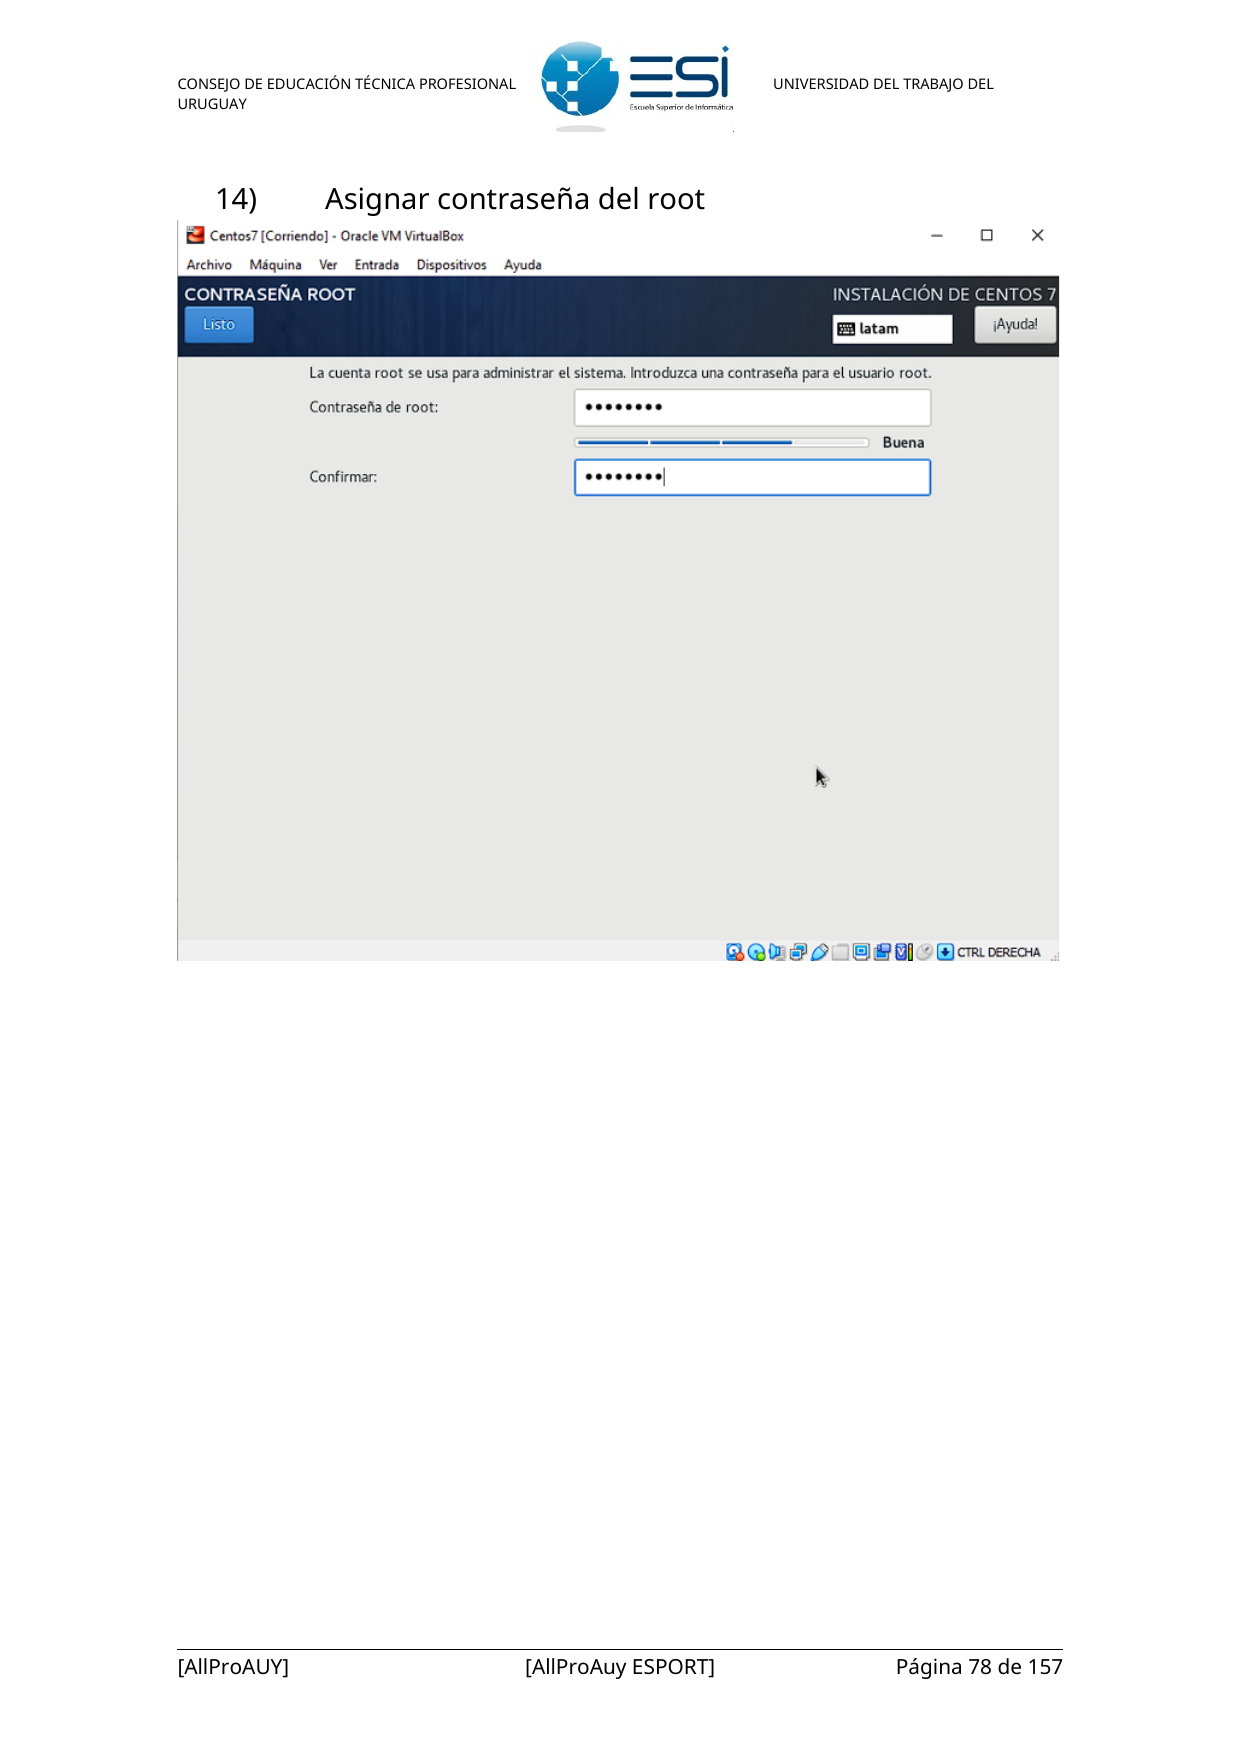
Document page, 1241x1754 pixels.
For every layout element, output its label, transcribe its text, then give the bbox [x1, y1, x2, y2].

picture [534, 39, 734, 132]
picture [177, 220, 1060, 961]
list Asignar contraseña del root [215, 178, 1063, 218]
